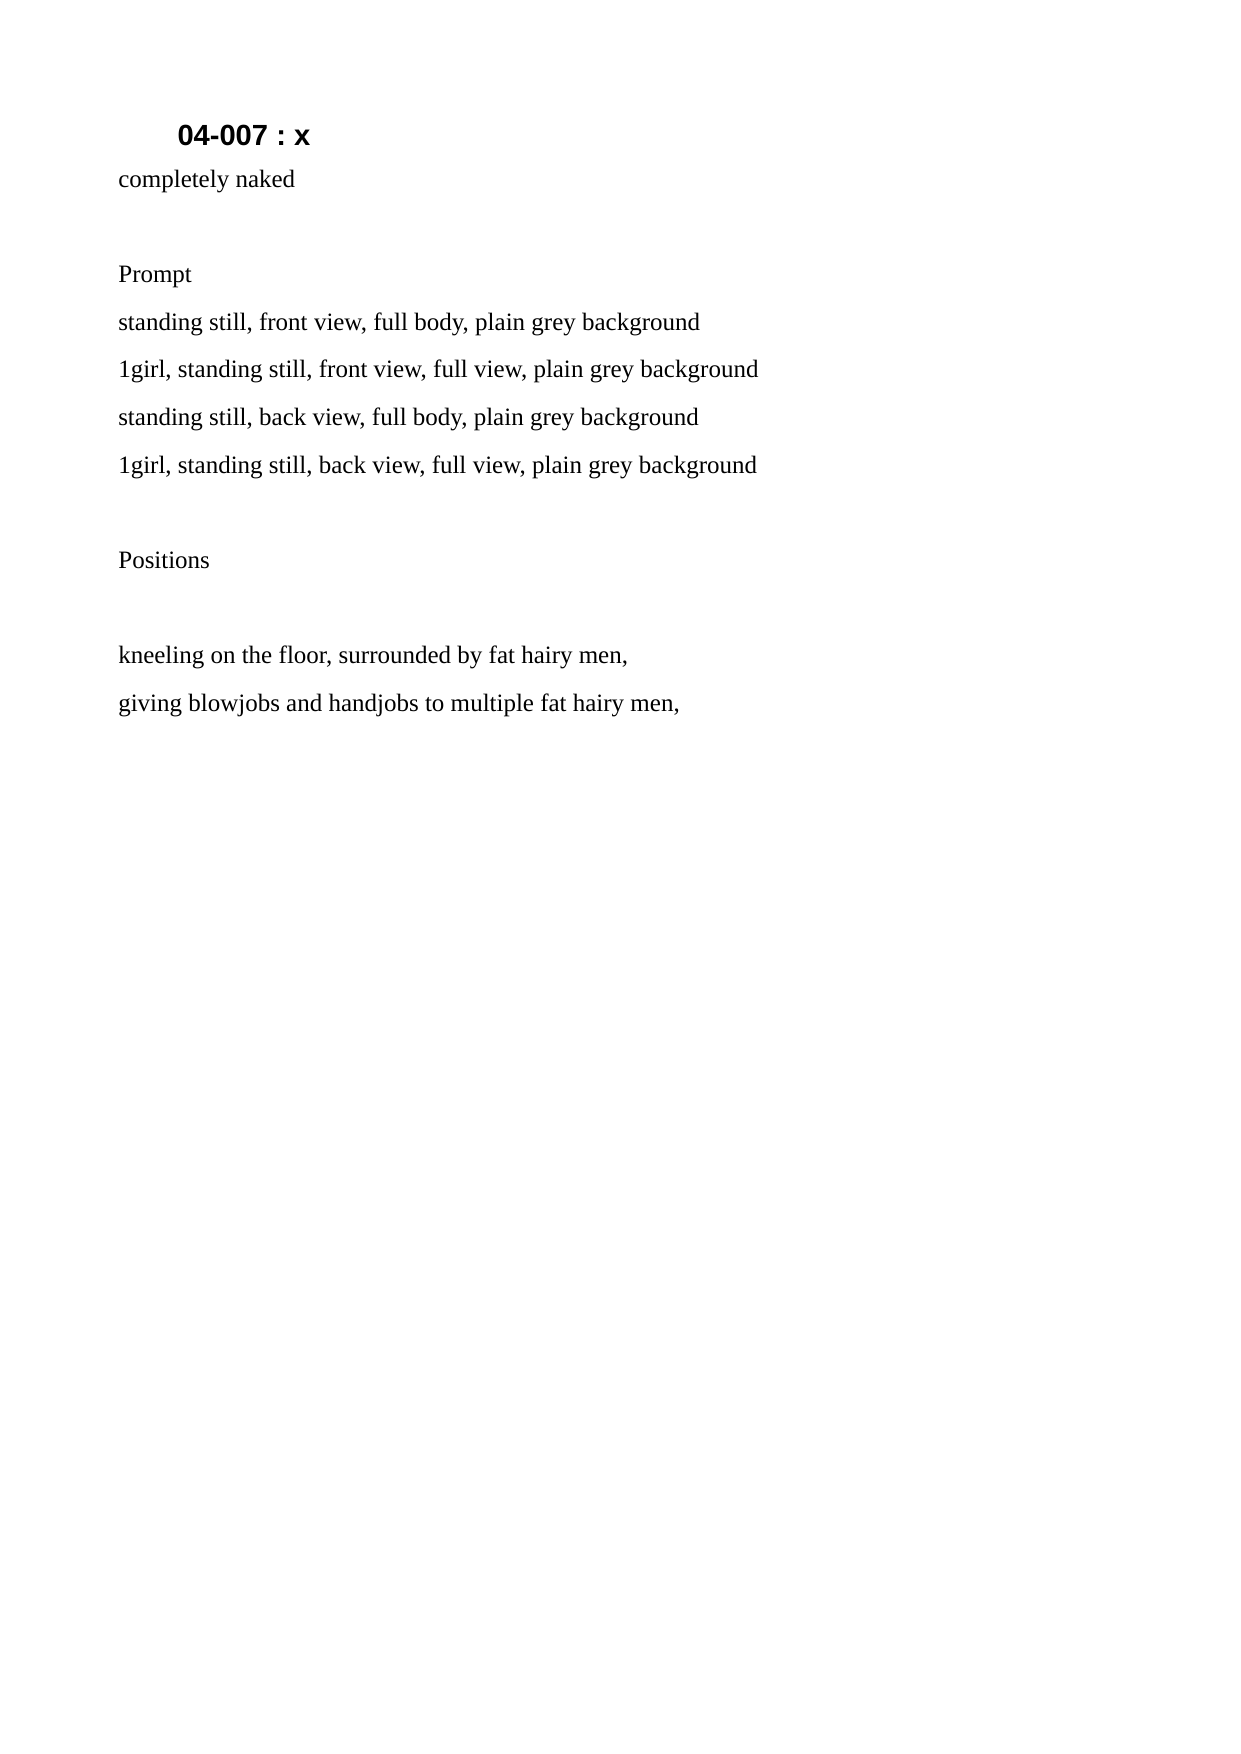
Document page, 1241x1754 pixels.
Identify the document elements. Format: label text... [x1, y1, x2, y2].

subtitle 04-007 : x [177, 118, 1122, 152]
text Prompt [118, 259, 1122, 288]
text Positions [118, 545, 1122, 574]
text 1girl, standing still, front view, full view, plain grey background [118, 354, 1122, 383]
text standing still, front view, full body, plain grey background [118, 307, 1122, 336]
text giving blowjobs and handjobs to multiple fat hairy men, [118, 688, 1122, 717]
text standing still, back view, full body, plain grey background [118, 402, 1122, 431]
text kneeling on the floor, surrounded by fat hairy men, [118, 640, 1122, 669]
text 1girl, standing still, back view, full view, plain grey background [118, 450, 1122, 478]
text completely naked [118, 164, 1122, 193]
